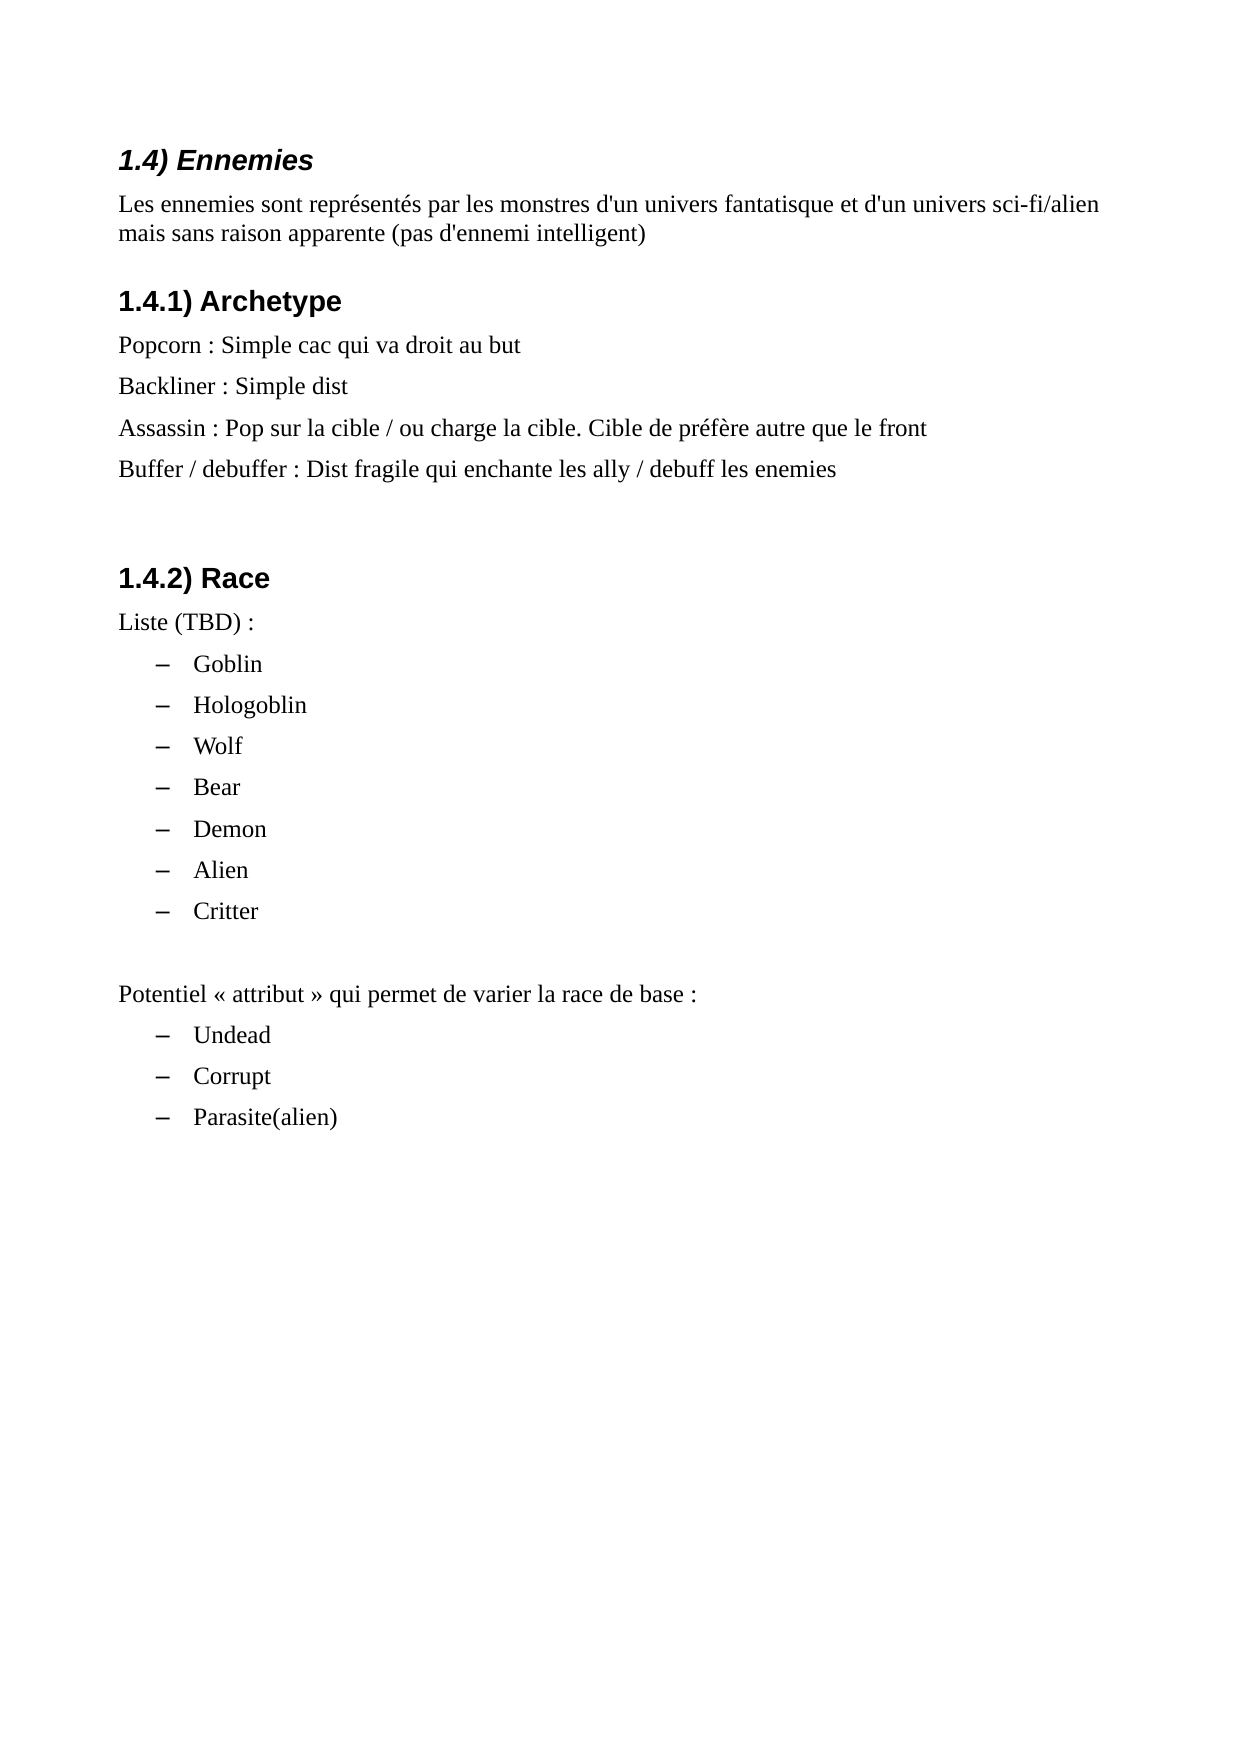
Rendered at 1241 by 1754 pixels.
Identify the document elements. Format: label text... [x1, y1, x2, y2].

text Popcorn : Simple cac qui va droit au but [118, 330, 1122, 359]
list Undead [156, 1020, 1122, 1049]
subtitle 1.4) Ennemies [118, 143, 1122, 177]
list Wolf [156, 731, 1122, 760]
list Corrupt [156, 1061, 1122, 1090]
list Bear [156, 772, 1122, 801]
subtitle 1.4.1) Archetype [118, 284, 1122, 318]
list Goblin [156, 649, 1122, 677]
list Alien [156, 855, 1122, 884]
text Assassin : Pop sur la cible / ou charge la cible. Cible de préfère autre que le front [118, 413, 1122, 441]
text Les ennemies sont représentés par les monstres d'un univers fantatisque et d'un univers sci-fi/alien mais sans raison apparente (pas d'ennemi intelligent) [118, 189, 1122, 247]
list Critter [156, 896, 1122, 925]
text Buffer / debuffer : Dist fragile qui enchante les ally / debuff les enemies [118, 454, 1122, 483]
list Demon [156, 814, 1122, 842]
text Backliner : Simple dist [118, 371, 1122, 400]
text Potentiel « attribut » qui permet de varier la race de base : [118, 979, 1122, 1007]
text Liste (TBD) : [118, 607, 1122, 636]
list Parasite(alien) [156, 1102, 1122, 1131]
subtitle 1.4.2) Race [118, 561, 1122, 595]
list Hologoblin [156, 690, 1122, 719]
